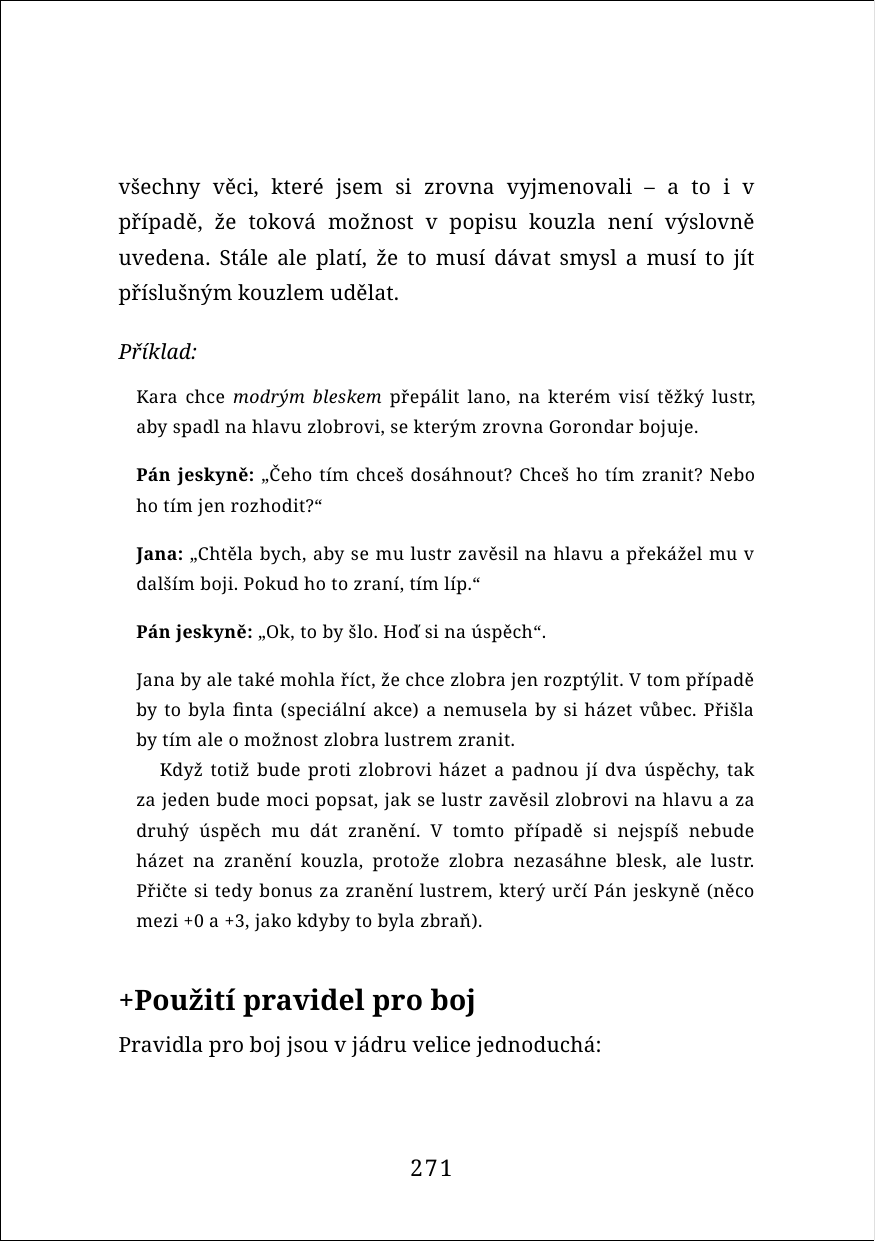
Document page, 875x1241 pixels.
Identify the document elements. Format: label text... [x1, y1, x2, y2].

text Pán jeskyně: „Čeho tím chceš dosáhnout? Chceš ho tím zranit? Nebo ho tím jen rozhodit?“ [136, 463, 756, 517]
text Příklad: [118, 337, 756, 366]
text Pravidla pro boj jsou v jádru velice jednoduchá: [118, 1030, 756, 1059]
text Jana by ale také mohla říct, že chce zlobra jen rozptýlit. V tom případě by to byla finta (speciální akce) a nemusela by si házet vůbec. Přišla by tím ale o možnost zlobra lustrem zranit. Když totiž bude proti zlobrovi házet a padnou jí dva úspěchy, tak za jeden bude moci popsat, jak se lustr zavěsil zlobrovi na hlavu a za druhý úspěch mu dát zranění. V tomto případě si nejspíš nebude házet na zranění kouzla, protože zlobra nezasáhne blesk, ale lustr. Přičte si tedy bonus za zranění lustrem, který určí Pán jeskyně (něco mezi +0 a +3, jako kdyby to byla zbraň). [136, 667, 756, 933]
subtitle +Použití pravidel pro boj [118, 980, 756, 1019]
text Jana: „Chtěla bych, aby se mu lustr zavěsil na hlavu a překážel mu v dalším boji. Pokud ho to zraní, tím líp.“ [136, 541, 756, 595]
text všechny věci, které jsem si zrovna vyjmenovali – a to i v případě, že toková možnost v popisu kouzla není výslovně uvedena. Stále ale platí, že to musí dávat smysl a musí to jít příslušným kouzlem udělat. [118, 172, 756, 307]
text Kara chce modrým bleskem přepálit lano, na kterém visí těžký lustr, aby spadl na hlavu zlobrovi, se kterým zrovna Gorondar bojuje. [136, 385, 756, 439]
text Pán jeskyně: „Ok, to by šlo. Hoď si na úspěch“. [136, 619, 756, 643]
